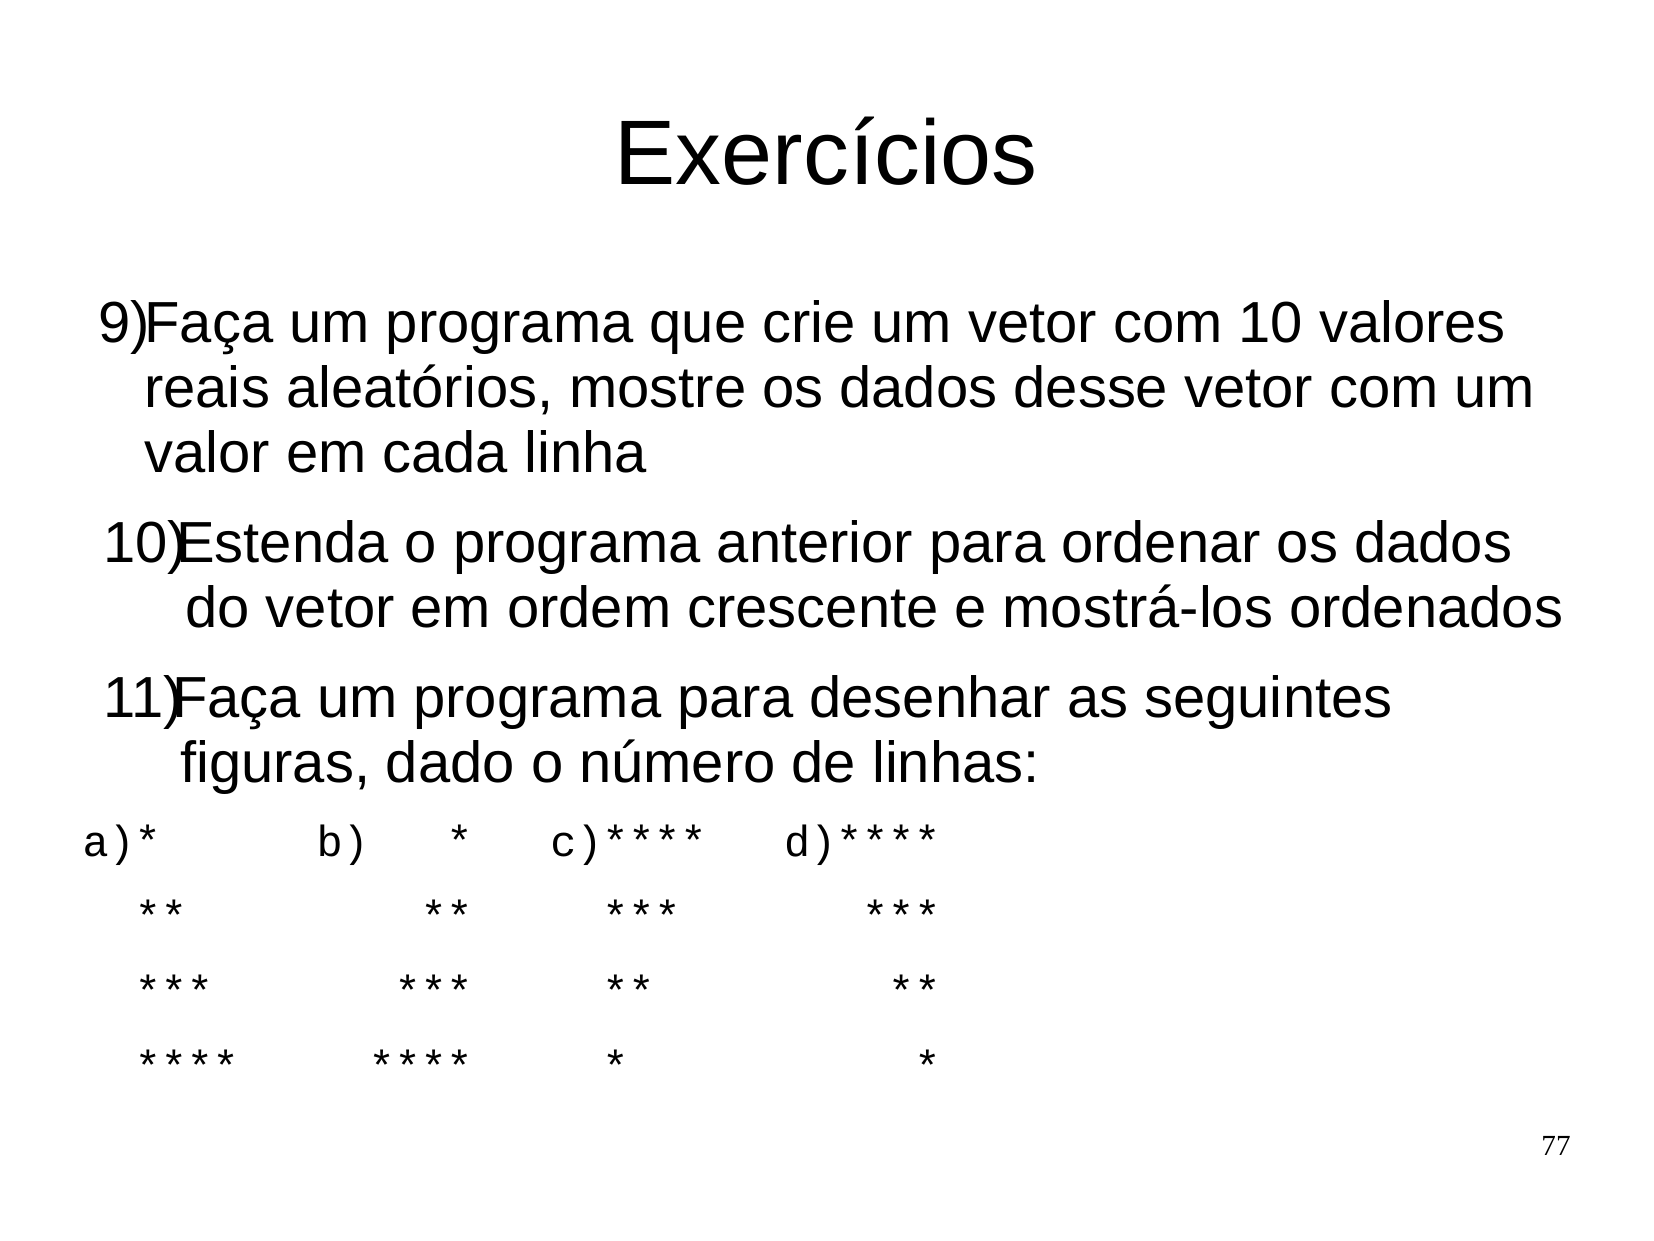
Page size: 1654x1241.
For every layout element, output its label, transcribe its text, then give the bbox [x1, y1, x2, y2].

title Exercícios [82, 49, 1571, 257]
list Faça um programa que crie um vetor com 10 valores reais aleatórios, mostre os dados desse vetor com um valor em cada linha Estenda o programa anterior para ordenar os dados do vetor em ordem crescente e mostrá-los ordenados Faça um programa para desenhar as seguintes figuras, dado o número de linhas: a)* b) * c)**** d)**** ** ** *** *** *** *** ** ** **** **** * * [82, 290, 1571, 1134]
